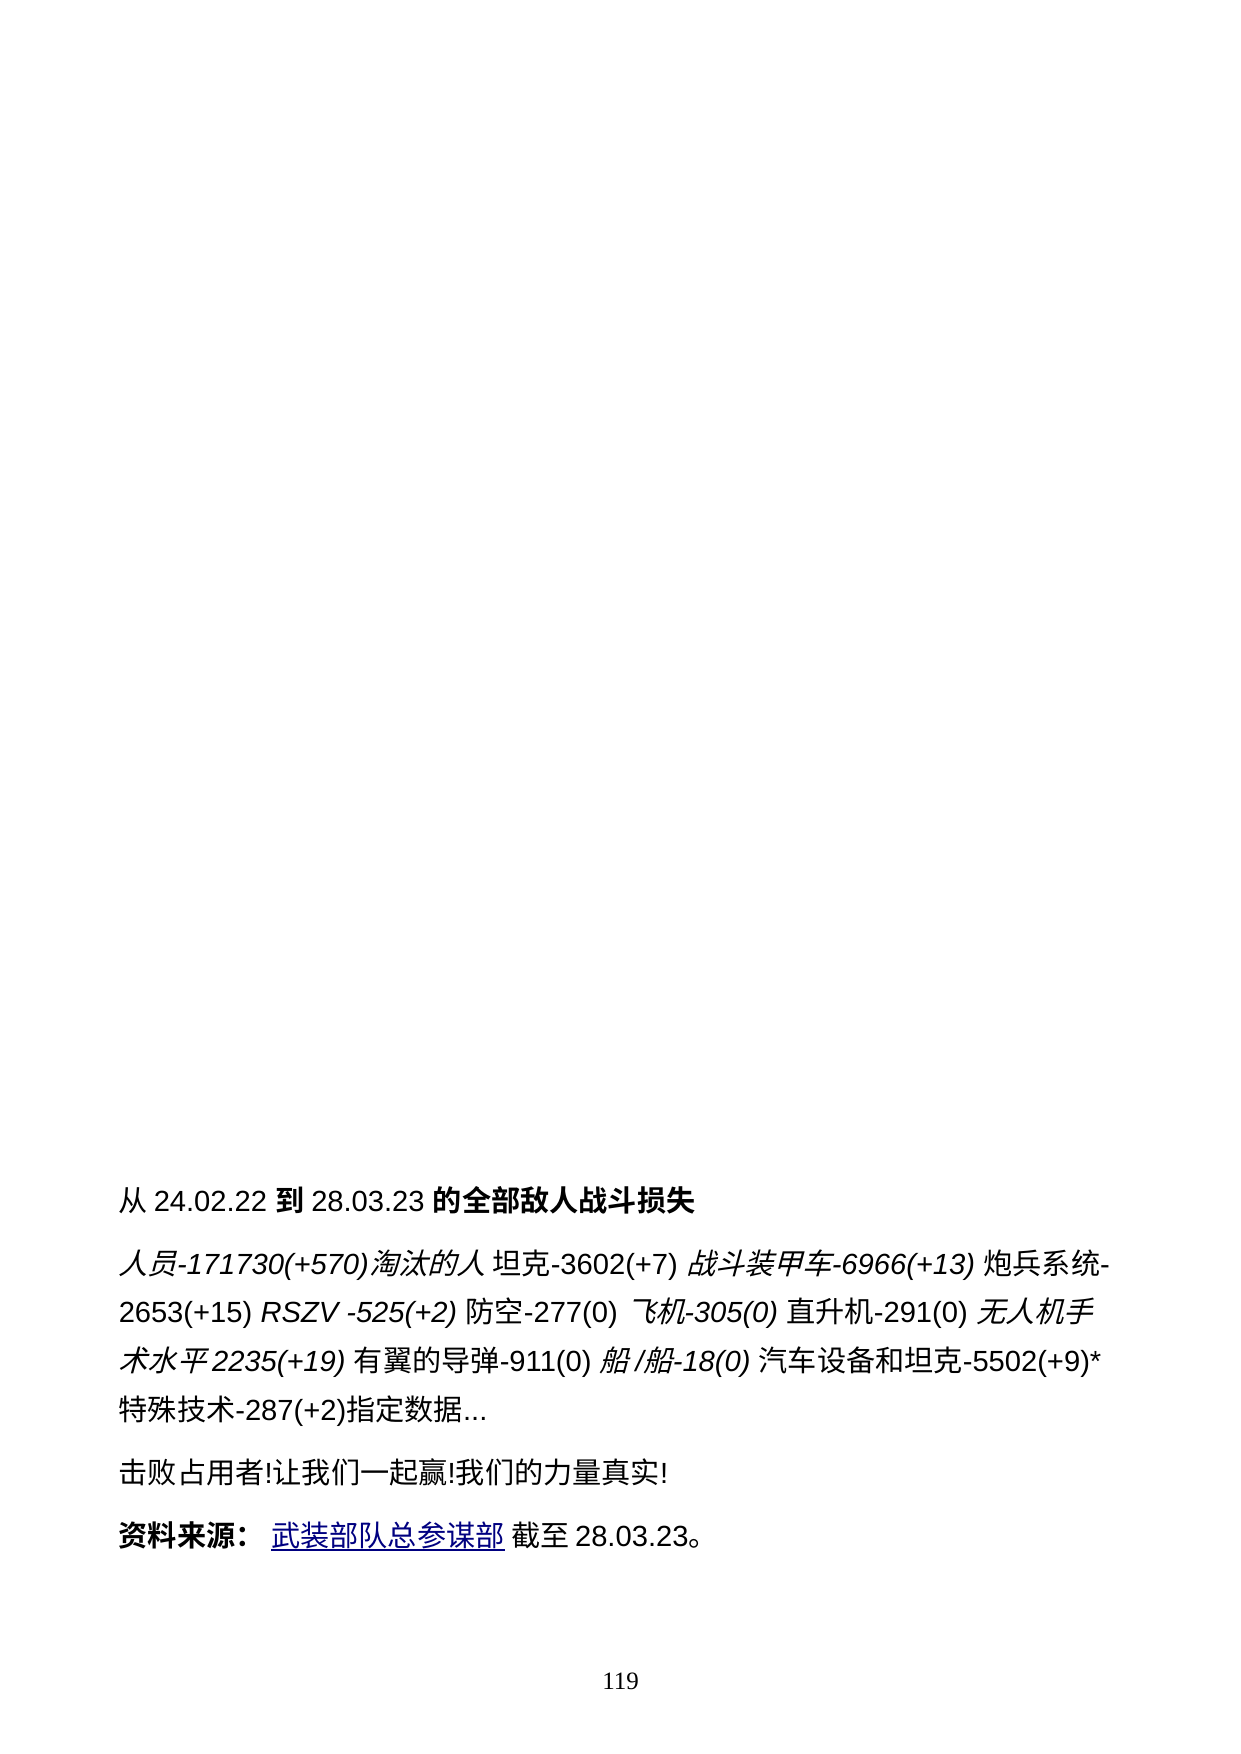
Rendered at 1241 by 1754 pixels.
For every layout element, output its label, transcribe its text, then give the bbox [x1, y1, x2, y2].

text 击败占用者!让我们一起赢!我们的力量真实! [118, 1449, 1122, 1491]
text 从24.02.22 到 28.03.23 的全部敌人战斗损失 [118, 118, 1122, 1219]
text 人员-171730(+570)淘汰的人 坦克-3602(+7) 战斗装甲车-6966(+13) 炮兵系统-2653(+15) RSZV -525(+2) 防空-277(0) 飞机-305(0) 直升机-291(0) 无人机手术水平2235(+19) 有翼的导弹-911(0) 船 /船-18(0) 汽车设备和坦克-5502(+9)*特殊技术-287(+2)指定数据... [118, 1240, 1122, 1428]
text 资料来源： 武装部队总参谋部 截至28.03.23。 [118, 1512, 1122, 1554]
